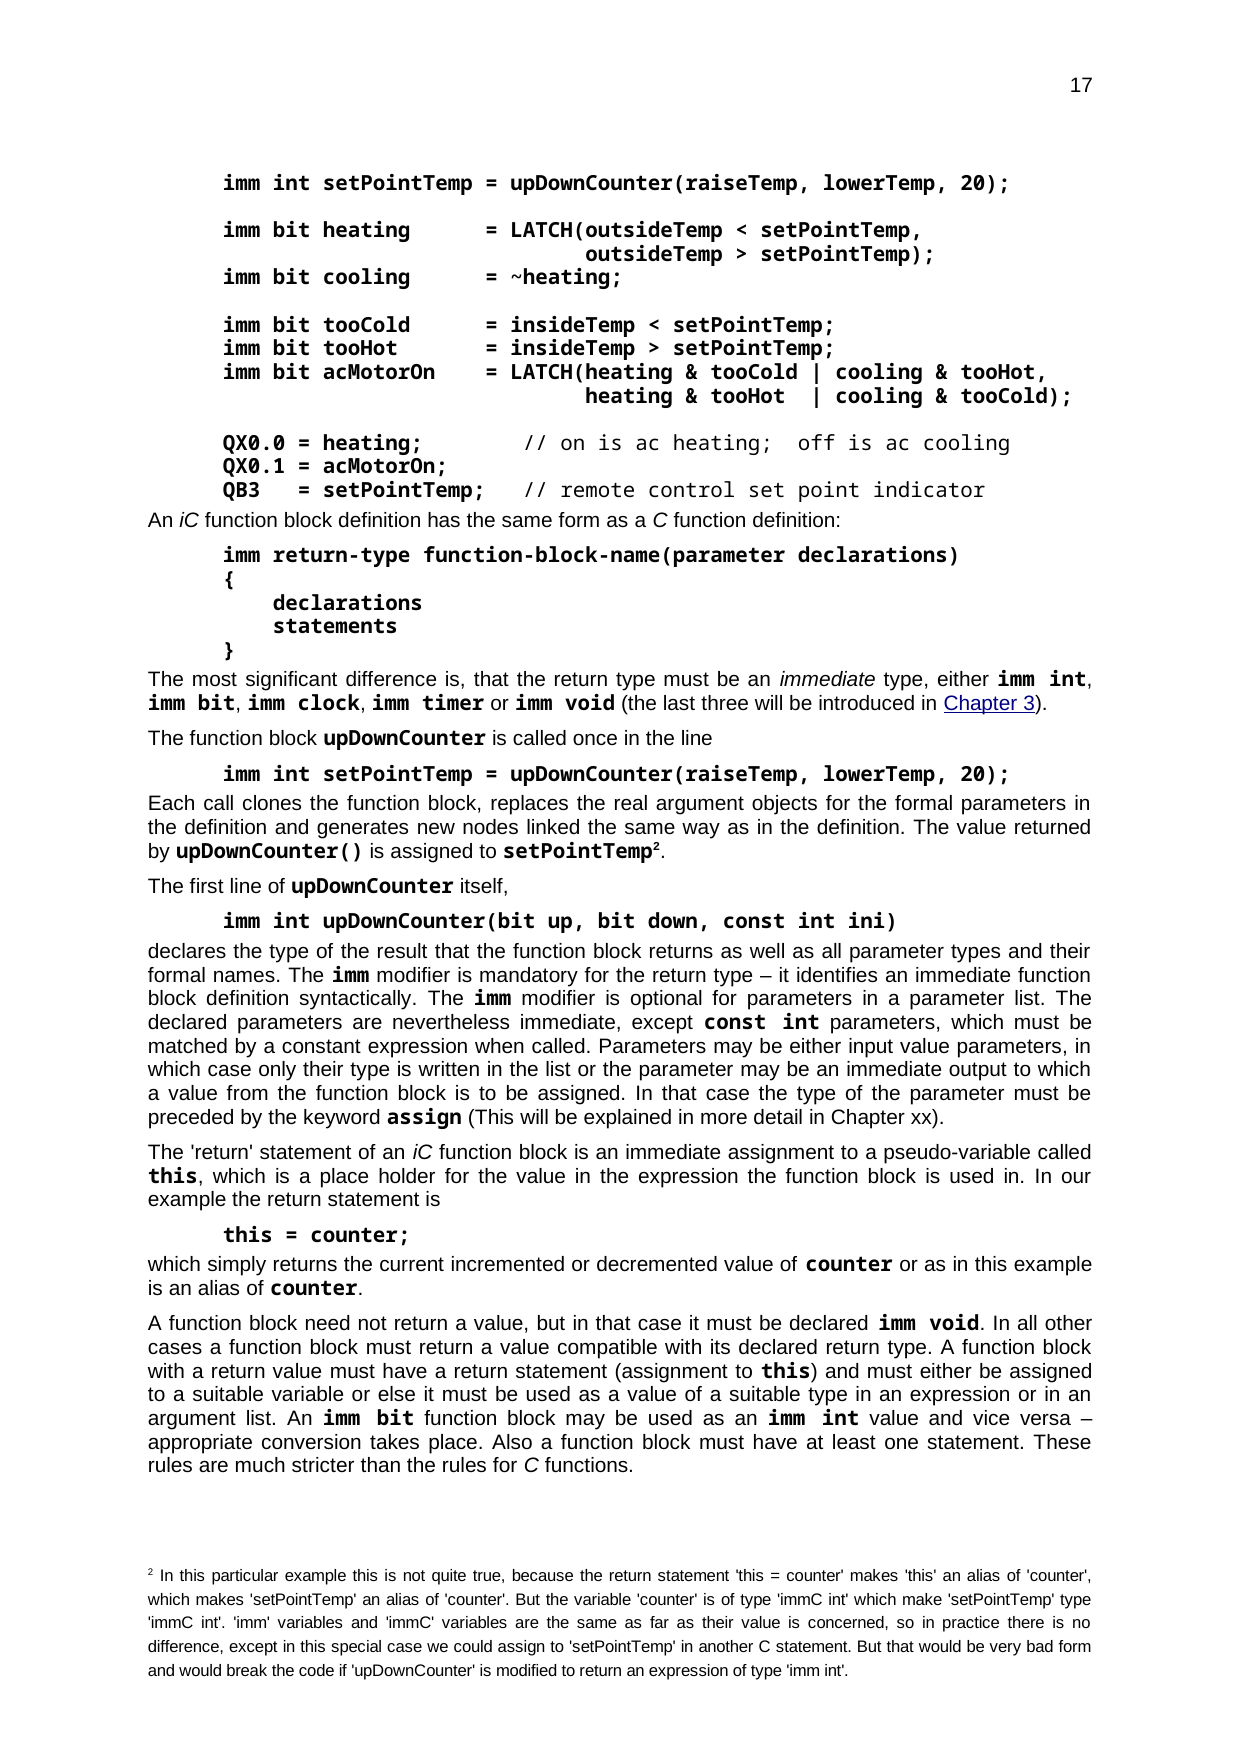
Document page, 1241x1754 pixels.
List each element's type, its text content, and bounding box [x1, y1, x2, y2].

text heating & tooHot | cooling & tooCold); [223, 384, 1092, 408]
text which simply returns the current incremented or decremented value of counter or as in this example is an alias of counter. [148, 1253, 1092, 1300]
text QX0.0 = heating; // on is ac heating; off is ac cooling [223, 431, 1092, 455]
text { [223, 567, 1092, 591]
text An iC function block definition has the same form as a C function definition: [148, 508, 1092, 532]
text The first line of upDownCounter itself, [148, 875, 1092, 898]
text In this particular example this is not quite true, because the return statement 'this = counter' makes 'this' an alias of 'counter', which makes 'setPointTemp' an alias of 'counter'. But the variable 'counter' is of type 'immC int' which make 'setPointTemp' type 'immC int'. 'imm' variables and 'immC' variables are the same as far as their value is concerned, so in practice there is no difference, except in this special case we could assign to 'setPointTemp' in another C statement. But that would be very bad form and would break the code if 'upDownCounter' is modified to return an expression of type 'imm int'. [148, 1562, 1092, 1681]
text imm bit cooling = ~heating; [223, 266, 1092, 289]
text outsideTemp > setPointTemp); [223, 242, 1092, 266]
text statements [223, 615, 1092, 638]
text } [223, 638, 1092, 662]
text imm bit acMotorOn = LATCH(heating & tooCold | cooling & tooHot, [223, 361, 1092, 384]
text imm int setPointTemp = upDownCounter(raiseTemp, lowerTemp, 20); [223, 762, 1092, 786]
text imm return-type function-block-name(parameter declarations) [223, 544, 1092, 567]
text QB3 = setPointTemp; // remote control set point indicator [223, 479, 1092, 502]
text imm int setPointTemp = upDownCounter(raiseTemp, lowerTemp, 20); [223, 171, 1092, 195]
text this = counter; [223, 1223, 1092, 1247]
text Each call clones the function block, replaces the real argument objects for the formal parameters in the definition and generates new nodes linked the same way as in the definition. The value returned by upDownCounter() is assigned to setPointTemp. [148, 792, 1092, 863]
text imm bit tooCold = insideTemp < setPointTemp; [223, 313, 1092, 337]
text declares the type of the result that the function block returns as well as all parameter types and their formal names. The imm modifier is mandatory for the return type – it identifies an immediate function block definition syntactically. The imm modifier is optional for parameters in a parameter list. The declared parameters are nevertheless immediate, except const int parameters, which must be matched by a constant expression when called. Parameters may be either input value parameters, in which case only their type is written in the list or the parameter may be an immediate output to which a value from the function block is to be assigned. In that case the type of the parameter must be preceded by the keyword assign (This will be explained in more detail in Chapter xx). [148, 940, 1092, 1129]
text imm bit tooHot = insideTemp > setPointTemp; [223, 337, 1092, 361]
text declarations [223, 591, 1092, 615]
text The 'return' statement of an iC function block is an immediate assignment to a pseudo-variable called this, which is a place holder for the value in the expression the function block is used in. In our example the return statement is [148, 1141, 1092, 1212]
text A function block need not return a value, but in that case it must be declared imm void. In all other cases a function block must return a value compatible with its declared return type. A function block with a return value must have a return statement (assignment to this) and must either be assigned to a suitable variable or else it must be used as a value of a suitable type in an expression or in an argument list. An imm bit function block may be used as an imm int value and vice versa – appropriate conversion takes place. Also a function block must have at least one statement. These rules are much stricter than the rules for C functions. [148, 1312, 1092, 1477]
text QX0.1 = acMotorOn; [223, 455, 1092, 479]
text The most significant difference is, that the return type must be an immediate type, either imm int, imm bit, imm clock, imm timer or imm void (the last three will be introduced in Chapter 3). [148, 668, 1092, 715]
text The function block upDownCounter is called once in the line [148, 727, 1092, 751]
text imm bit heating = LATCH(outsideTemp < setPointTemp, [223, 219, 1092, 242]
text imm int upDownCounter(bit up, bit down, const int ini) [223, 910, 1092, 934]
